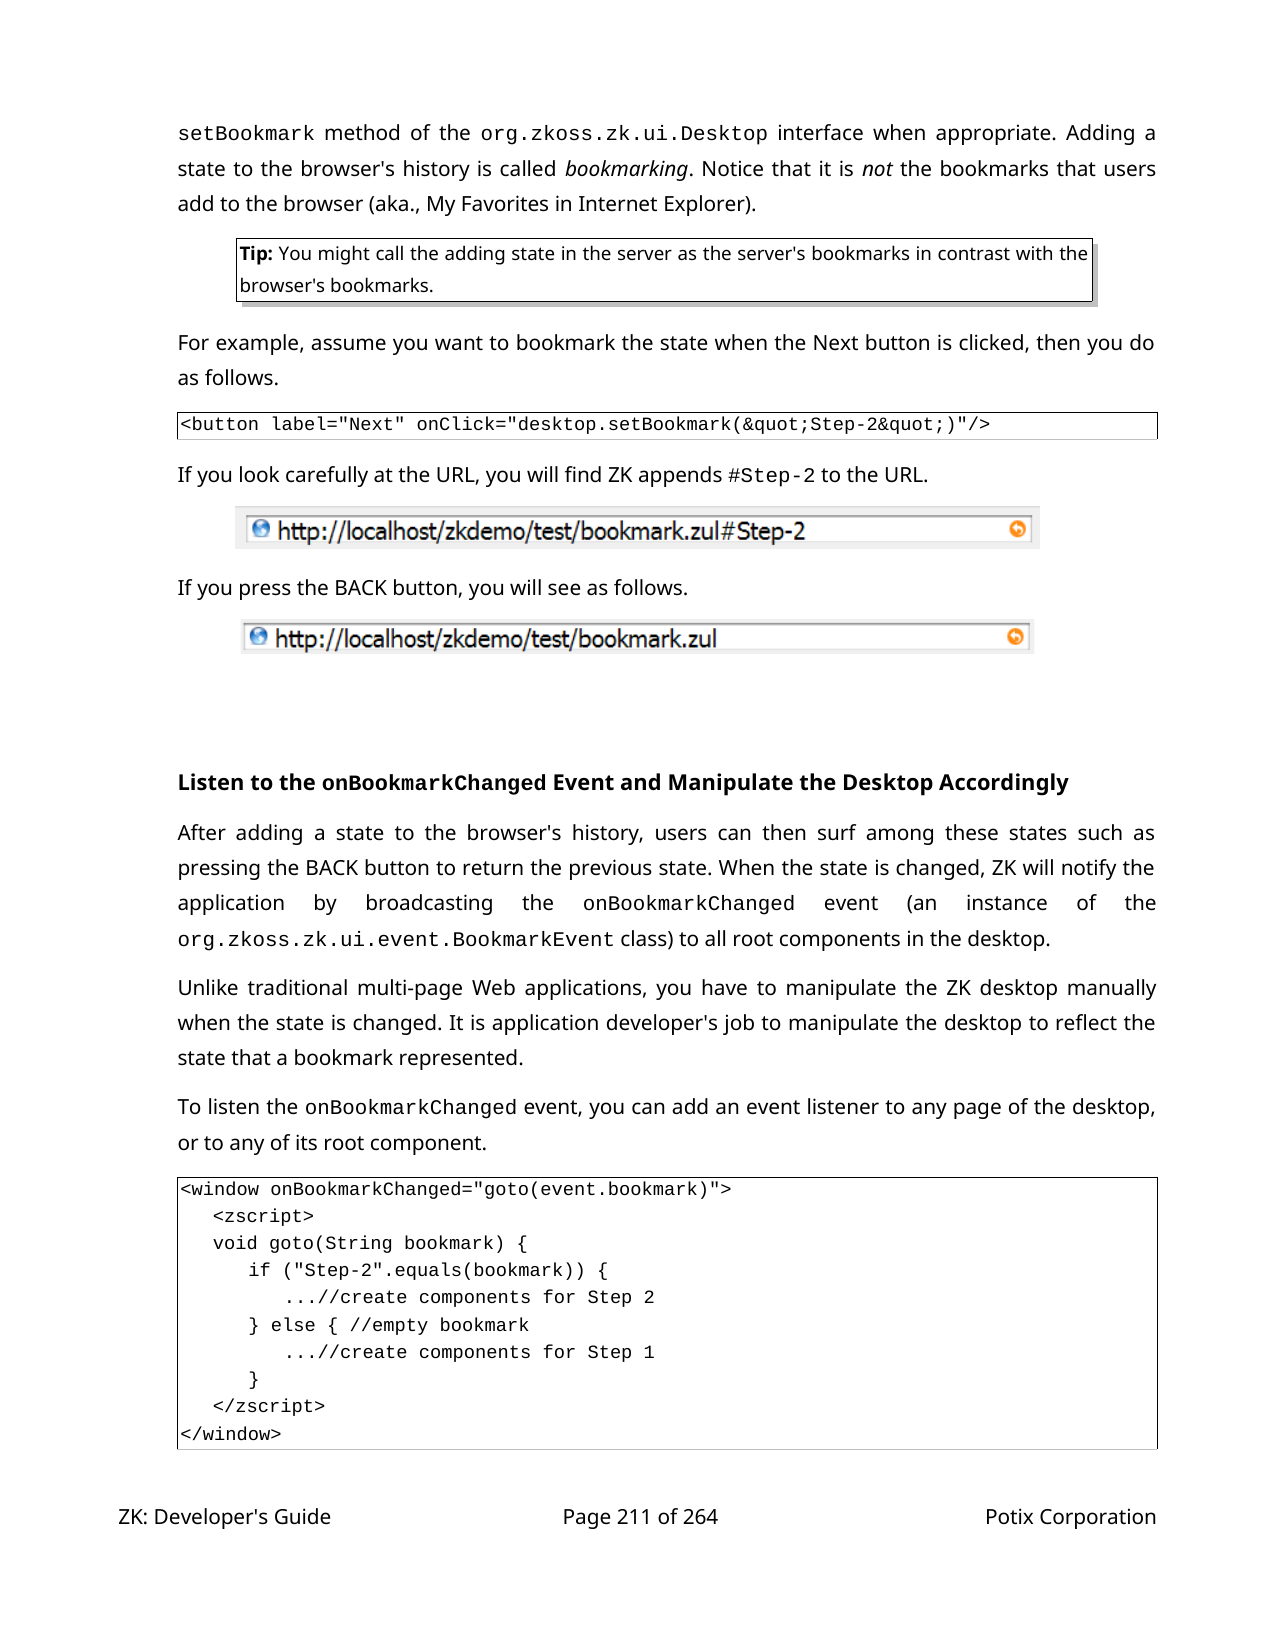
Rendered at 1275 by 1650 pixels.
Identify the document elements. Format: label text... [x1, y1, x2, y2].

text If you look carefully at the URL, you will find ZK appends #Step-2 to the URL. [177, 460, 1157, 488]
text Unlike traditional multi-page Web applications, you have to manipulate the ZK desktop manually when the state is changed. It is application developer's job to manipulate the desktop to reflect the state that a bookmark represented. [177, 973, 1157, 1072]
text To listen the onBookmarkChanged event, you can add an event listener to any page of the desktop, or to any of its root component. [177, 1092, 1157, 1156]
text For example, assume you want to bookmark the state when the Next button is clicked, then you do as follows. [177, 328, 1157, 391]
text <button label="Next" onClick="desktop.setBookmark(&quot;Step-2&quot;)"/> [178, 413, 1157, 439]
text </zscript> [178, 1394, 1157, 1418]
text </window> [178, 1421, 1157, 1449]
text ...//create components for Step 2 [178, 1285, 1157, 1310]
text if ("Step-2".equals(bookmark)) { [178, 1258, 1157, 1282]
picture [235, 506, 1040, 549]
text ...//create components for Step 1 [178, 1340, 1157, 1364]
text <window onBookmarkChanged="goto(event.bookmark)"> [178, 1178, 1157, 1201]
text After adding a state to the browser's history, users can then surf among these states such as pressing the BACK button to return the previous state. When the state is changed, ZK will notify the application by broadcasting the onBookmarkChanged event (an instance of the org.zkoss.zk.ui.event.BookmarkEvent class) to all root components in the desktop. [177, 818, 1157, 952]
subtitle Listen to the onBookmarkChanged Event and Manipulate the Desktop Accordingly [177, 767, 1157, 797]
text } else { //empty bookmark [178, 1313, 1157, 1337]
text } [178, 1367, 1157, 1391]
text Tip: You might call the adding state in the server as the server's bookmarks in contrast with the browser's bookmarks. [237, 239, 1092, 301]
text <zscript> [178, 1204, 1157, 1228]
picture [240, 619, 1035, 654]
text void goto(String bookmark) { [178, 1231, 1157, 1255]
text If you press the BACK button, you will see as follows. [177, 573, 1157, 601]
text setBookmark method of the org.zkoss.zk.ui.Desktop interface when appropriate. Adding a state to the browser's history is called bookmarking. Notice that it is not the bookmarks that users add to the browser (aka., My Favorites in Internet Explorer). [177, 118, 1157, 217]
